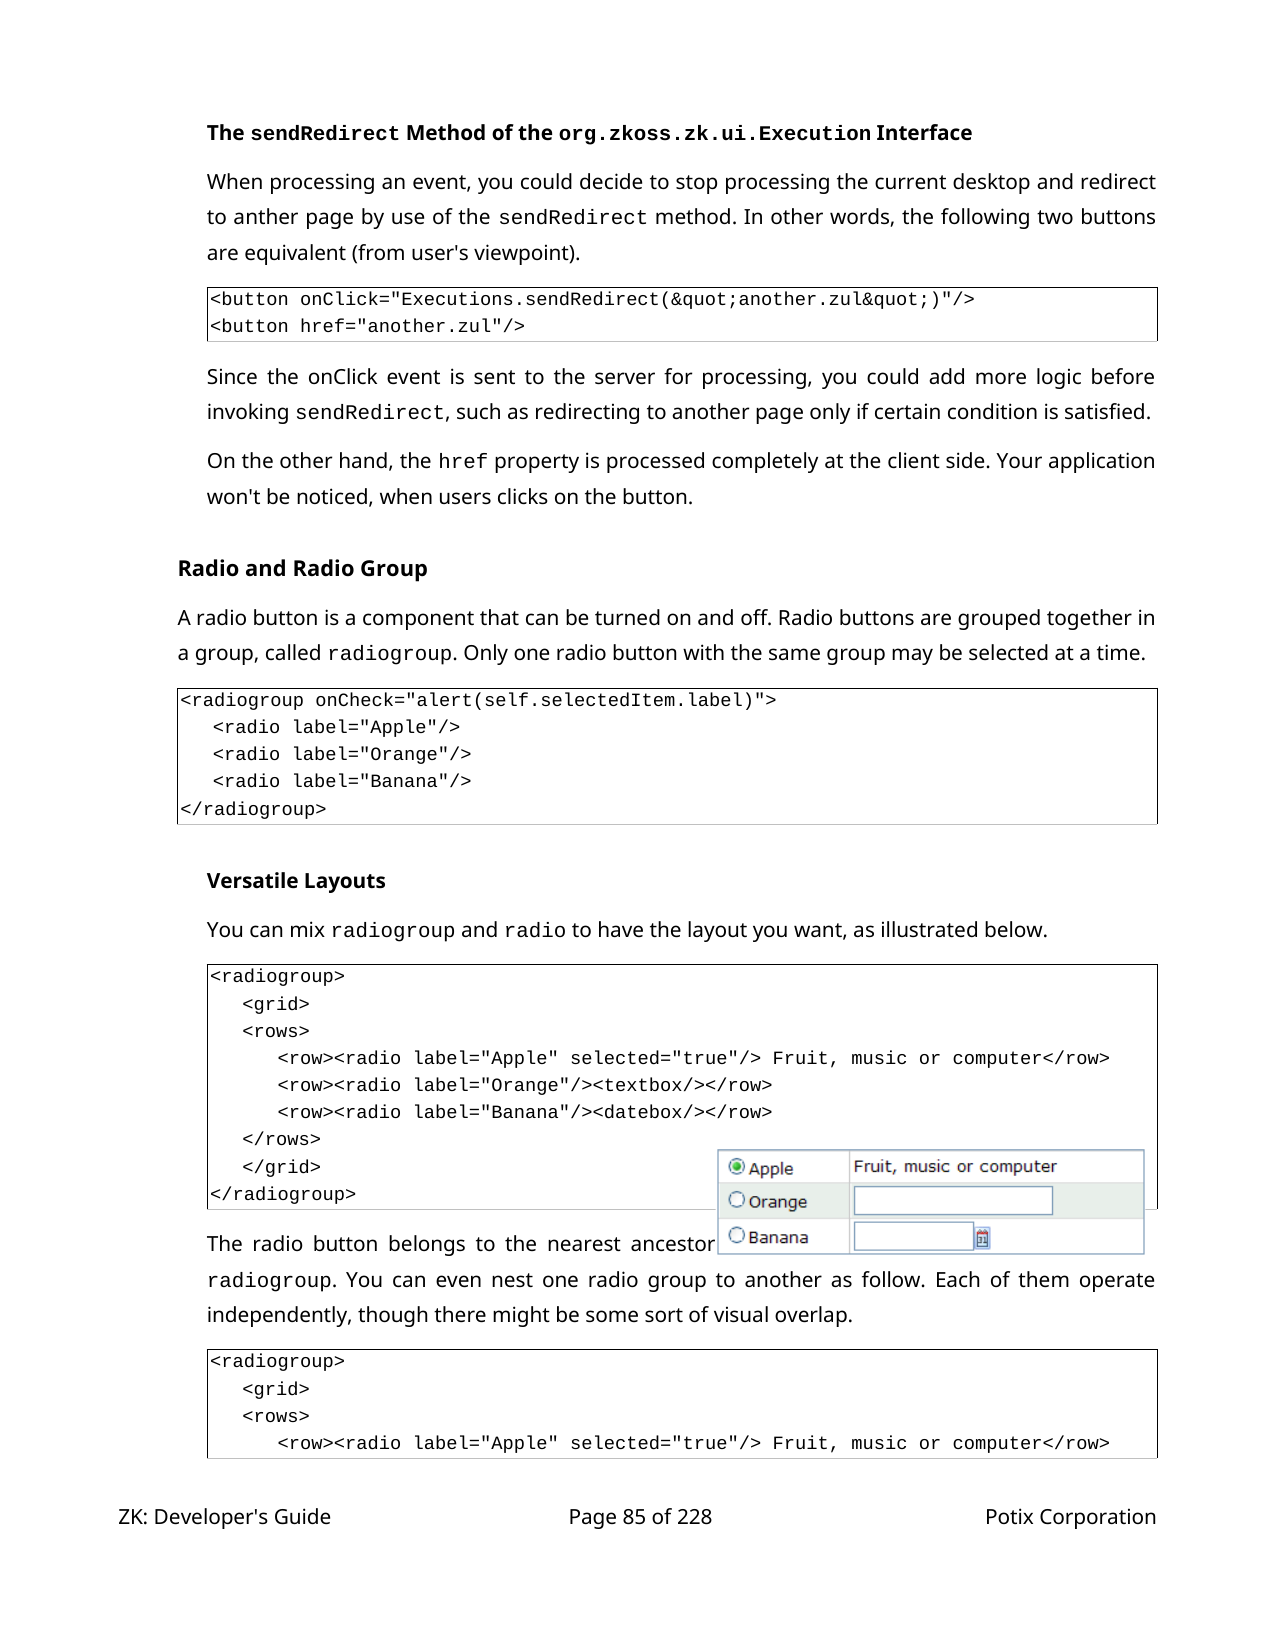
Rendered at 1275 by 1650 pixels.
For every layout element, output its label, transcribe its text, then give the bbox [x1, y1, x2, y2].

subtitle The sendRedirect Method of the org.zkoss.zk.ui.Execution Interface [207, 118, 1157, 147]
text <grid> [208, 1376, 1157, 1401]
text <button href="another.zul"/> [208, 314, 1157, 341]
text <radiogroup> [208, 965, 1157, 988]
text <rows> [208, 1018, 1157, 1043]
text </radiogroup> [208, 1182, 715, 1209]
text The radio button belongs to the nearest ancestor radiogroup. You can even nest one radio group to another as follow. Each of them operate independently, though there might be some sort of visual overlap. [207, 1229, 1157, 1328]
text <row><radio label="Banana"/><datebox/></row> [208, 1100, 1157, 1124]
text </rows> [208, 1127, 1157, 1152]
text <radio label="Banana"/> [178, 769, 1157, 793]
text Since the onClick event is sent to the server for processing, you could add more logic before invoking sendRedirect, such as redirecting to another page only if certain condition is satisfied. [207, 362, 1157, 426]
text A radio button is a component that can be turned on and off. Radio buttons are grouped together in a group, called radiogroup. Only one radio button with the same group may be selected at a time. [177, 603, 1157, 667]
text <row><radio label="Apple" selected="true"/> Fruit, music or computer</row> [208, 1431, 1157, 1458]
text <button onClick="Executions.sendRedirect(&quot;another.zul&quot;)"/> [208, 288, 1157, 311]
text </grid> [208, 1154, 715, 1179]
text <radio label="Apple"/> [178, 715, 1157, 739]
text <grid> [208, 991, 1157, 1016]
subtitle Versatile Layouts [207, 866, 1157, 894]
text <rows> [208, 1403, 1157, 1428]
text You can mix radiogroup and radio to have the layout you want, as illustrated below. [207, 915, 1157, 943]
text [1146, 1154, 1157, 1179]
text <row><radio label="Orange"/><textbox/></row> [208, 1073, 1157, 1097]
text <radiogroup> [208, 1350, 1157, 1373]
text </radiogroup> [178, 796, 1157, 824]
picture [715, 1148, 1146, 1256]
text <radio label="Orange"/> [178, 742, 1157, 766]
text [1146, 1182, 1157, 1209]
text When processing an event, you could decide to stop processing the current desktop and redirect to anther page by use of the sendRedirect method. In other words, the following two buttons are equivalent (from user's viewpoint). [207, 167, 1157, 266]
text <radiogroup onCheck="alert(self.selectedItem.label)"> [178, 689, 1157, 712]
text On the other hand, the href property is processed completely at the client side. Your application won't be noticed, when users clicks on the button. [207, 446, 1157, 510]
subtitle Radio and Radio Group [177, 553, 1157, 583]
text <row><radio label="Apple" selected="true"/> Fruit, music or computer</row> [208, 1046, 1157, 1070]
